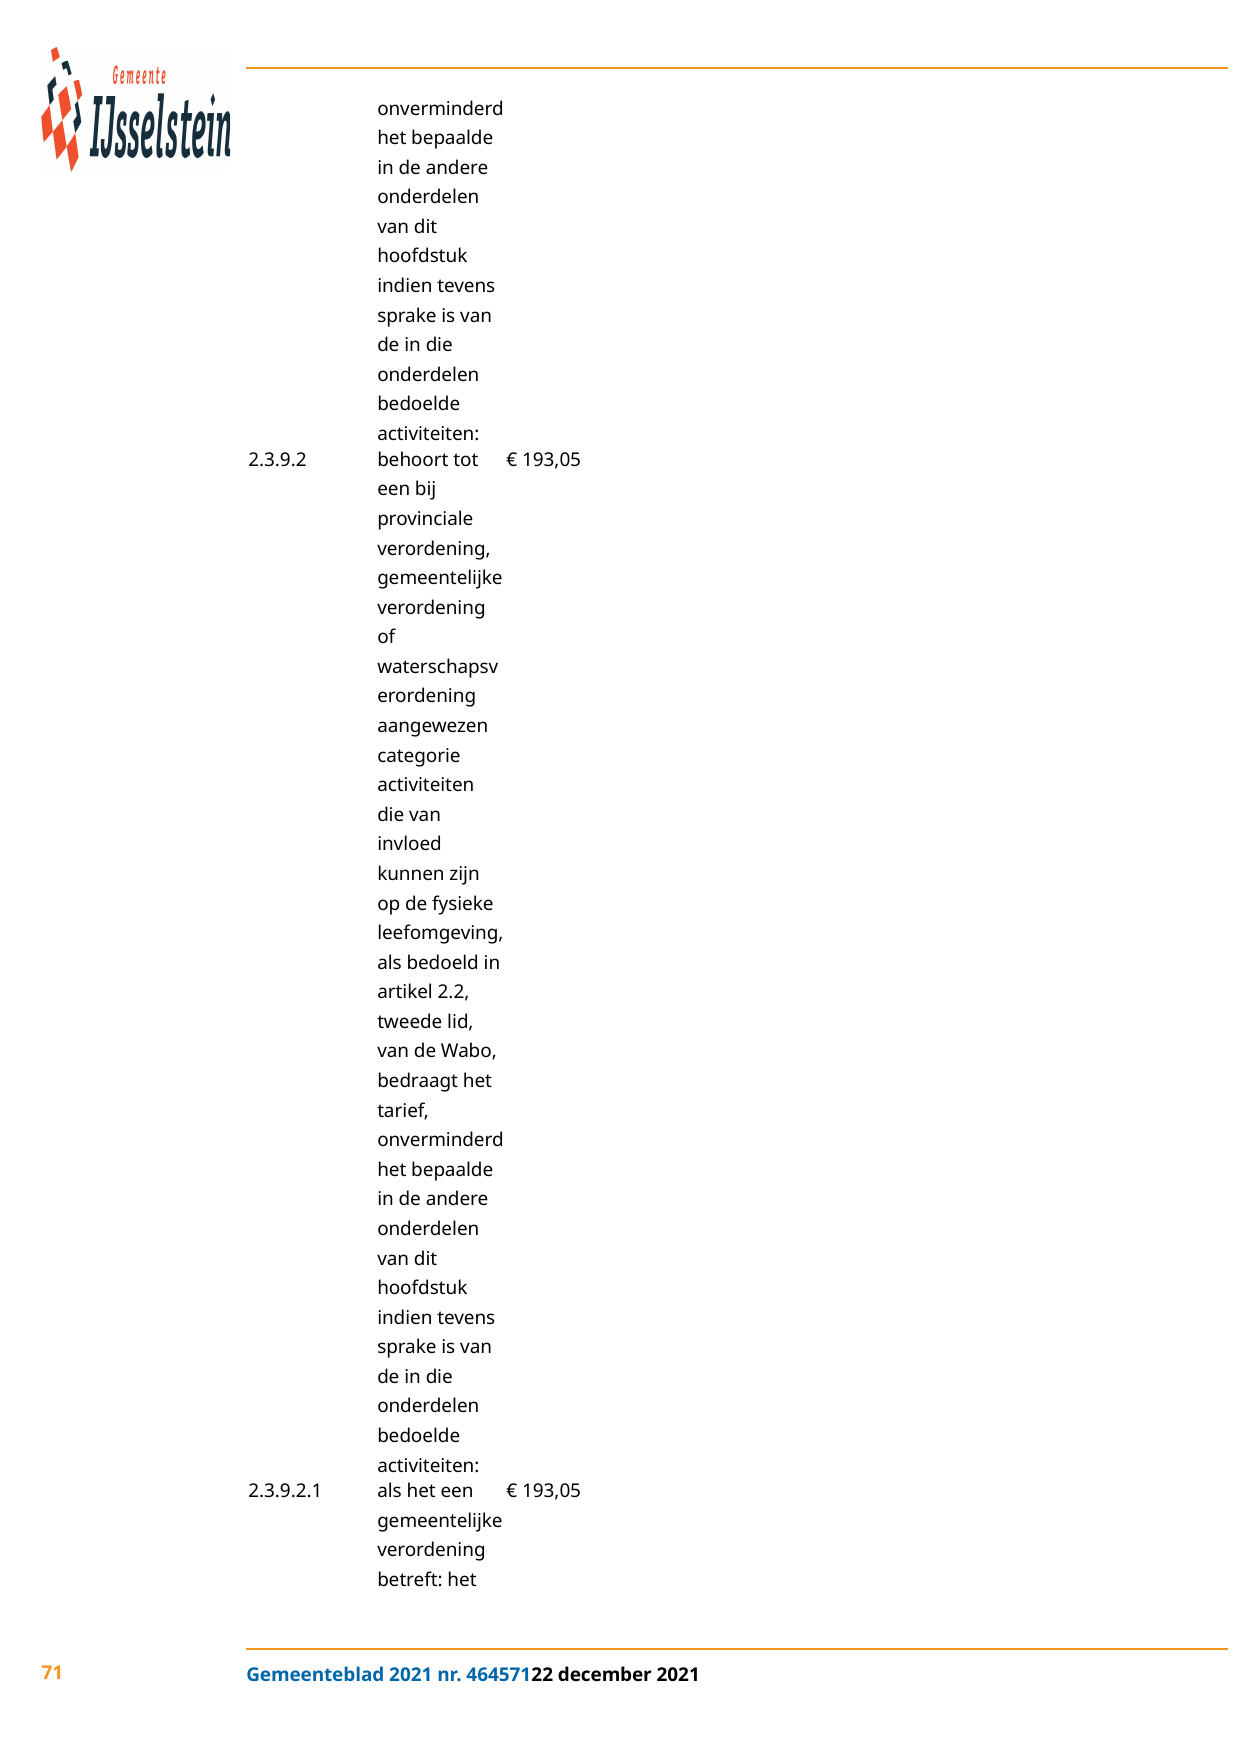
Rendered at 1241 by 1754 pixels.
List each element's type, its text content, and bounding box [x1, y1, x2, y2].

table_cell 2.3.9.2 [248, 446, 377, 1477]
table_cell 2.3.9.2.1 [248, 1478, 377, 1592]
table_cell € 193,05 [506, 1478, 635, 1592]
table_cell behoort tot een bij provinciale verordening, gemeentelijke verordening of waterschapsverordening aangewezen categorie activiteiten die van invloed kunnen zijn op de fysieke leefomgeving, als bedoeld in artikel 2.2, tweede lid, van de Wabo, bedraagt het tarief, onverminderd het bepaalde in de andere onderdelen van dit hoofdstuk indien tevens sprake is van de in die onderdelen bedoelde activiteiten: [377, 446, 506, 1477]
table_cell [506, 95, 635, 446]
table_cell € 193,05 [506, 446, 635, 1477]
table_cell [248, 95, 377, 446]
picture [41, 47, 231, 172]
table_cell onverminderd het bepaalde in de andere onderdelen van dit hoofdstuk indien tevens sprake is van de in die onderdelen bedoelde activiteiten: [377, 95, 506, 446]
table_cell als het een gemeentelijke verordening betreft: het [377, 1478, 506, 1592]
